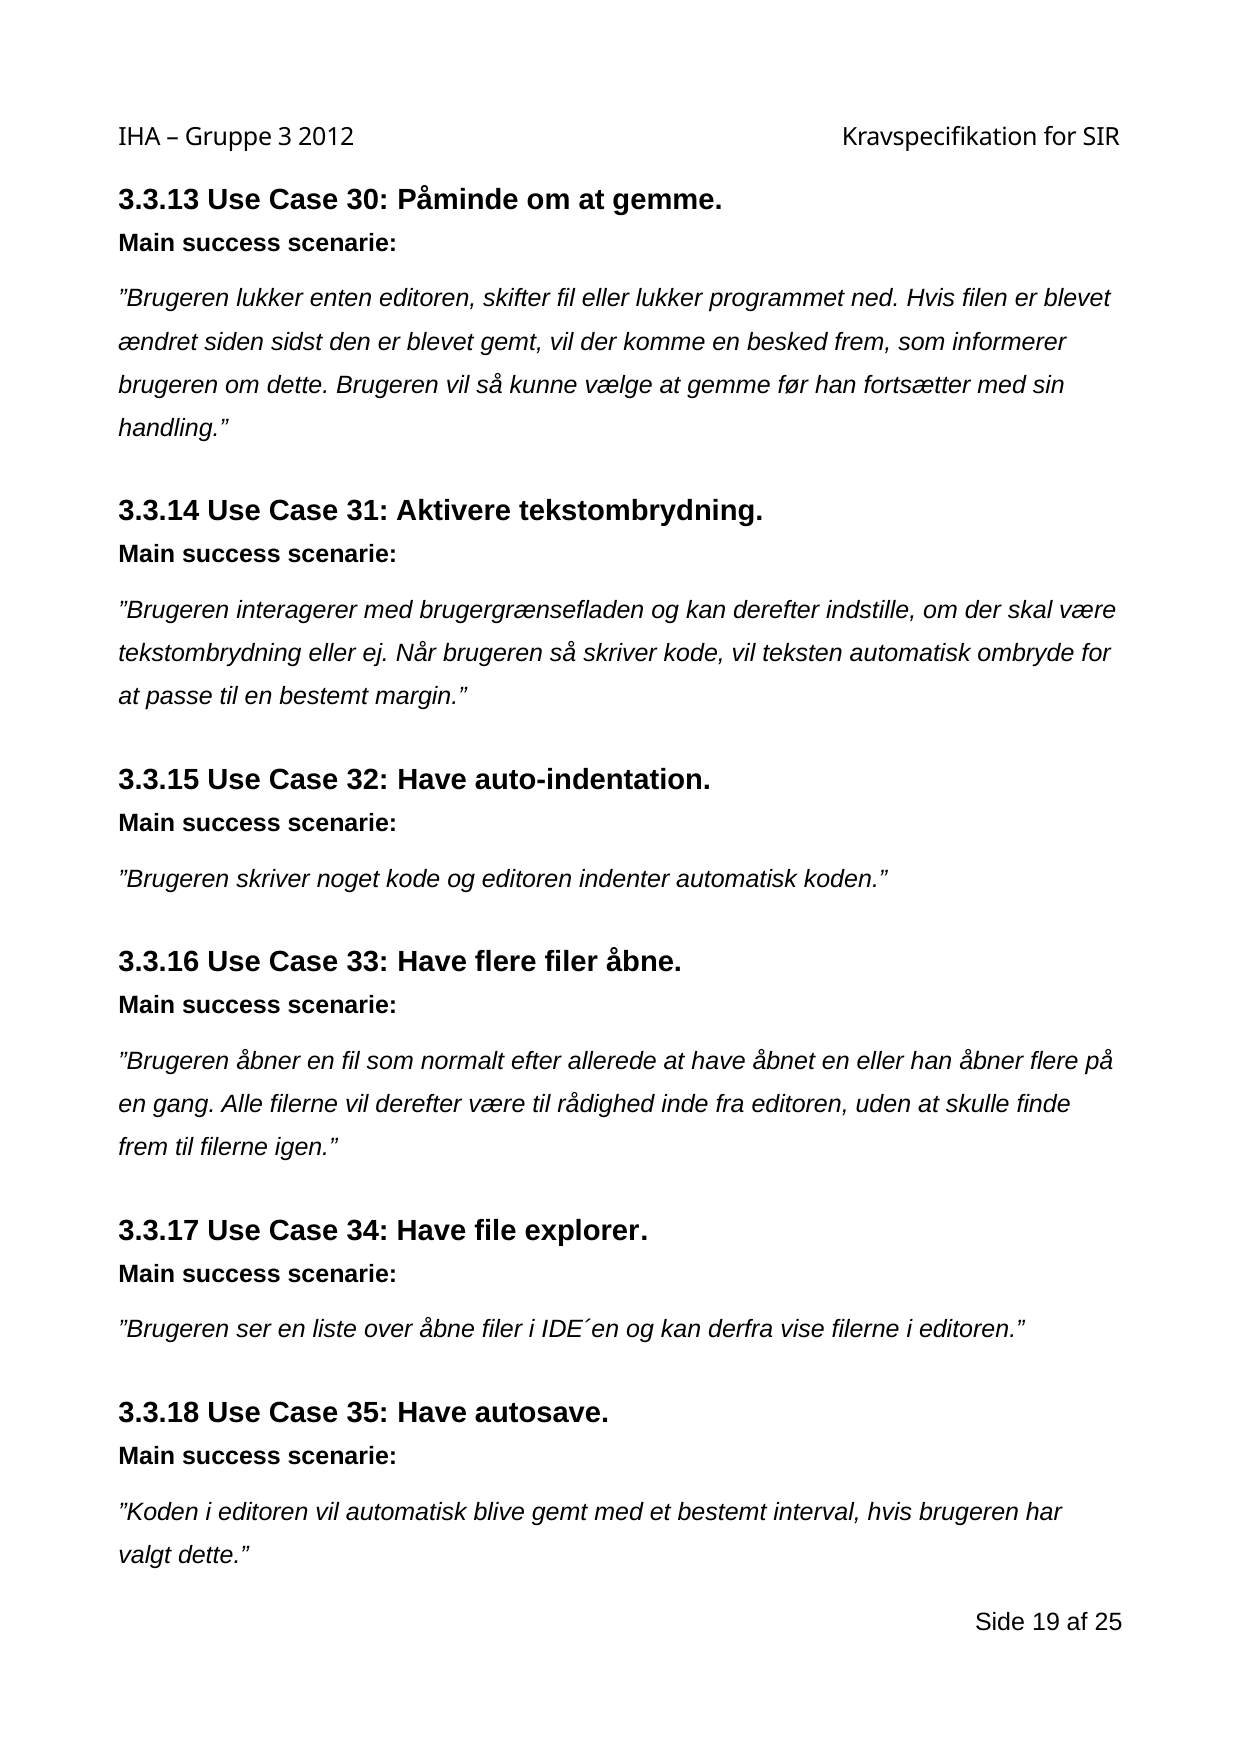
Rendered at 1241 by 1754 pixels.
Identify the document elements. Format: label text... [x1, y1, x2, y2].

text ”Brugeren åbner en fil som normalt efter allerede at have åbnet en eller han åbner flere på en gang. Alle filerne vil derefter være til rådighed inde fra editoren, uden at skulle finde frem til filerne igen.” [118, 1046, 1122, 1161]
subtitle 3.3.17 Use Case 34: Have file explorer. [118, 1213, 1122, 1246]
text ”Brugeren interagerer med brugergrænsefladen og kan derefter indstille, om der skal være tekstombrydning eller ej. Når brugeren så skriver kode, vil teksten automatisk ombryde for at passe til en bestemt margin.” [118, 595, 1122, 710]
subtitle 3.3.14 Use Case 31: Aktivere tekstombrydning. [118, 493, 1122, 527]
text Main success scenarie: [118, 1441, 1122, 1470]
text Main success scenarie: [118, 990, 1122, 1019]
text Main success scenarie: [118, 1259, 1122, 1287]
subtitle 3.3.13 Use Case 30: Påminde om at gemme. [118, 182, 1122, 215]
text Main success scenarie: [118, 808, 1122, 837]
subtitle 3.3.15 Use Case 32: Have auto-indentation. [118, 762, 1122, 795]
text ”Koden i editoren vil automatisk blive gemt med et bestemt interval, hvis brugeren har valgt dette.” [118, 1497, 1122, 1568]
text Main success scenarie: [118, 539, 1122, 568]
subtitle 3.3.18 Use Case 35: Have autosave. [118, 1395, 1122, 1428]
text Main success scenarie: [118, 228, 1122, 256]
subtitle 3.3.16 Use Case 33: Have flere filer åbne. [118, 944, 1122, 978]
text ”Brugeren skriver noget kode og editoren indenter automatisk koden.” [118, 863, 1122, 892]
text ”Brugeren ser en liste over åbne filer i IDE´en og kan derfra vise filerne i editoren.” [118, 1314, 1122, 1343]
text ”Brugeren lukker enten editoren, skifter fil eller lukker programmet ned. Hvis filen er blevet ændret siden sidst den er blevet gemt, vil der komme en besked frem, som informerer brugeren om dette. Brugeren vil så kunne vælge at gemme før han fortsætter med sin handling.” [118, 283, 1122, 441]
